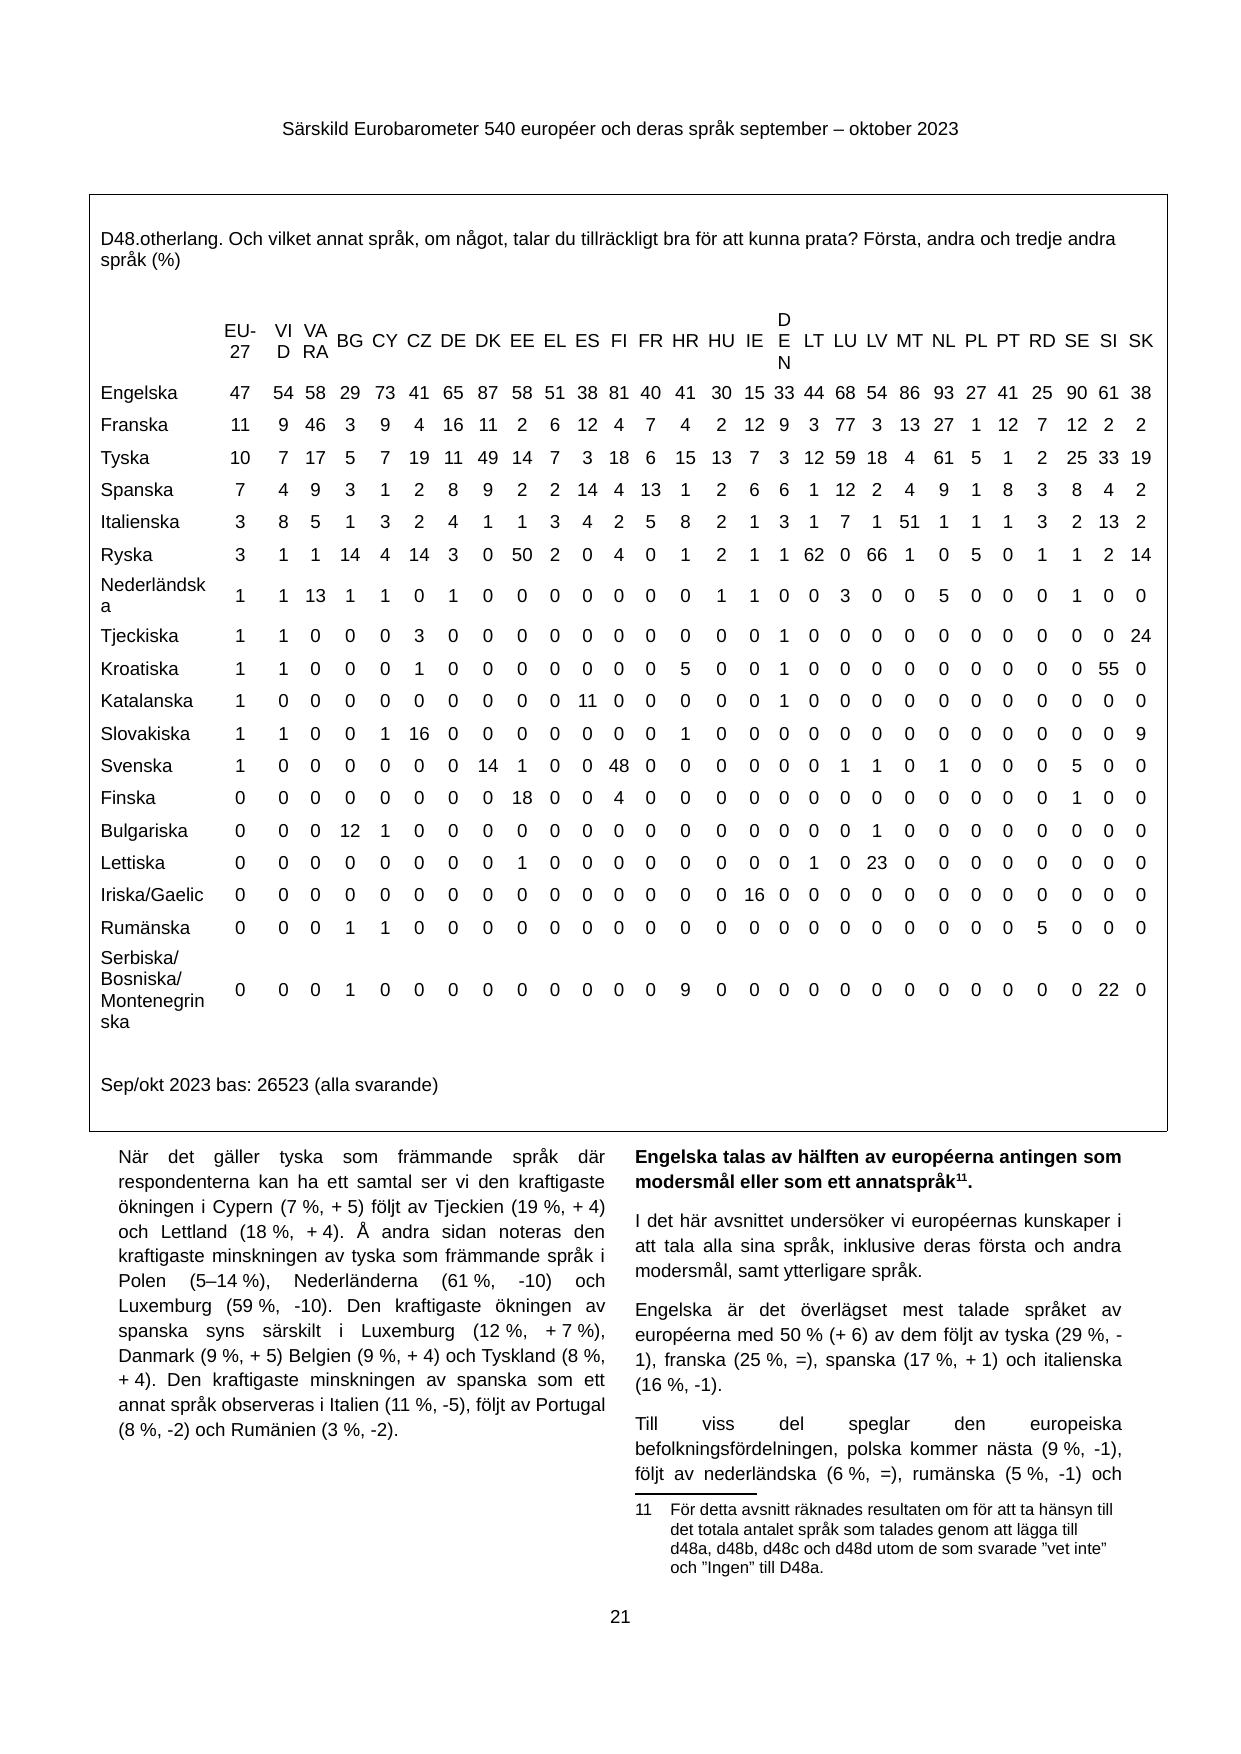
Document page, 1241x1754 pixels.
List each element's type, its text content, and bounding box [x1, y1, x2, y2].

table_cell 1 [927, 506, 960, 538]
table_cell DE [436, 306, 471, 376]
table_cell 0 [571, 782, 604, 814]
table_cell 0 [892, 620, 927, 652]
table_cell 0 [960, 685, 992, 717]
table_cell 5 [927, 571, 960, 620]
table_cell 0 [539, 879, 571, 911]
table_cell 7 [539, 441, 571, 473]
table_cell 58 [505, 376, 539, 409]
table_cell 1 [740, 506, 769, 538]
table_cell 0 [571, 571, 604, 620]
table_cell [1123, 1036, 1158, 1068]
table_cell 0 [332, 685, 367, 717]
table_cell Spanska [98, 474, 212, 506]
table_cell [927, 1036, 960, 1068]
table_cell Lettiska [98, 846, 212, 879]
table_cell 9 [667, 944, 703, 1036]
table_cell SK [1123, 306, 1158, 376]
table_cell 55 [1094, 652, 1123, 684]
table_cell 4 [402, 409, 436, 441]
table_cell 0 [829, 717, 862, 749]
table_cell 2 [704, 474, 739, 506]
table_cell 0 [667, 782, 703, 814]
table_cell 1 [268, 652, 299, 684]
table_cell 0 [1094, 782, 1123, 814]
table_cell 1 [799, 846, 829, 879]
table_cell 0 [604, 846, 634, 879]
table_cell [769, 1036, 799, 1068]
table_cell 7 [212, 474, 268, 506]
table_cell 0 [704, 652, 739, 684]
table_cell 0 [299, 879, 332, 911]
table_cell 5 [299, 506, 332, 538]
table_cell 1 [704, 571, 739, 620]
table_cell 5 [634, 506, 667, 538]
table_cell 0 [1123, 944, 1158, 1036]
table_cell 0 [634, 538, 667, 571]
table_cell CY [368, 306, 402, 376]
table_cell 0 [436, 717, 471, 749]
table_cell 16 [402, 717, 436, 749]
table_cell 0 [436, 620, 471, 652]
table_cell 0 [927, 944, 960, 1036]
text När det gäller tyska som främmande språk där respondenterna kan ha ett samtal ser vi den kraftigaste ökningen i Cypern (7 %, + 5) följt av Tjeckien (19 %, + 4) och Lettland (18 %, + 4). Å andra sidan noteras den kraftigaste minskningen av tyska som främmande språk i Polen (5–14 %), Nederländerna (61 %, -10) och Luxemburg (59 %, -10). Den kraftigaste ökningen av spanska syns särskilt i Luxemburg (12 %, + 7 %), Danmark (9 %, + 5) Belgien (9 %, + 4) och Tyskland (8 %, + 4). Den kraftigaste minskningen av spanska som ett annat språk observeras i Italien (11 %, -5), följt av Portugal (8 %, -2) och Rumänien (3 %, -2). [118, 1132, 605, 1440]
table_cell 0 [539, 749, 571, 782]
table_cell 0 [862, 944, 892, 1036]
table_cell 4 [571, 506, 604, 538]
table_cell 2 [1024, 441, 1060, 473]
table_cell 3 [862, 409, 892, 441]
table_cell EU-27 [212, 306, 268, 376]
table_cell [98, 306, 212, 376]
table_cell 18 [604, 441, 634, 473]
table_cell 1 [212, 652, 268, 684]
table_cell 0 [368, 782, 402, 814]
table_cell 51 [892, 506, 927, 538]
table_cell 9 [1123, 717, 1158, 749]
table_cell 0 [402, 782, 436, 814]
table_cell 0 [799, 652, 829, 684]
table_cell 0 [299, 846, 332, 879]
table_cell 1 [268, 620, 299, 652]
table_cell 1 [740, 538, 769, 571]
table_cell 6 [769, 474, 799, 506]
table_cell [992, 1036, 1024, 1068]
table_cell 4 [604, 782, 634, 814]
table_cell 0 [799, 620, 829, 652]
table_cell 51 [539, 376, 571, 409]
table_cell 0 [1024, 846, 1060, 879]
table_cell 0 [799, 717, 829, 749]
table_cell 65 [436, 376, 471, 409]
text I det här avsnittet undersöker vi européernas kunskaper i att tala alla sina språk, inklusive deras första och andra modersmål, samt ytterligare språk. [635, 1210, 1122, 1281]
table_cell 0 [1094, 717, 1123, 749]
table_cell 1 [769, 652, 799, 684]
table_cell 2 [704, 409, 739, 441]
table_cell 5 [960, 538, 992, 571]
table_cell 3 [402, 620, 436, 652]
table_cell [299, 274, 332, 306]
table_cell 0 [927, 538, 960, 571]
table_cell 2 [505, 409, 539, 441]
table_cell BG [332, 306, 367, 376]
table_cell 90 [1060, 376, 1093, 409]
table_cell 0 [604, 717, 634, 749]
table_cell 0 [1123, 846, 1158, 879]
table_cell 0 [799, 782, 829, 814]
table_cell 0 [402, 814, 436, 846]
table_cell 13 [299, 571, 332, 620]
table_cell Tjeckiska [98, 620, 212, 652]
table_cell RD [1024, 306, 1060, 376]
table_cell 0 [471, 814, 505, 846]
table_cell [892, 274, 927, 306]
table_cell 1 [769, 620, 799, 652]
table_cell 0 [268, 782, 299, 814]
table_cell 3 [829, 571, 862, 620]
table_cell [829, 274, 862, 306]
table_cell 0 [402, 571, 436, 620]
table_cell 0 [960, 749, 992, 782]
table_cell 27 [927, 409, 960, 441]
table_cell 0 [829, 879, 862, 911]
table_cell 0 [539, 717, 571, 749]
table_cell 12 [992, 409, 1024, 441]
table_cell 0 [634, 814, 667, 846]
table_cell 0 [1094, 749, 1123, 782]
table_cell 3 [1024, 474, 1060, 506]
table_cell 3 [436, 538, 471, 571]
table_cell 0 [862, 571, 892, 620]
table_cell 33 [1094, 441, 1123, 473]
table_cell 0 [992, 846, 1024, 879]
table_cell 0 [299, 911, 332, 944]
table_cell 0 [667, 846, 703, 879]
table_cell 47 [212, 376, 268, 409]
table_cell 0 [769, 911, 799, 944]
table_cell 0 [1024, 571, 1060, 620]
table_cell 0 [1024, 620, 1060, 652]
table_cell 1 [667, 717, 703, 749]
table_cell 1 [740, 571, 769, 620]
table_cell 1 [332, 911, 367, 944]
table_cell 4 [667, 409, 703, 441]
table_cell 0 [1094, 911, 1123, 944]
table_cell 0 [299, 685, 332, 717]
table_header D48.otherlang. Och vilket annat språk, om något, talar du tillräckligt bra för att kunna prata? Första, andra och tredje andra språk (%) [98, 225, 1158, 273]
table_cell [1024, 274, 1060, 306]
table_cell 7 [634, 409, 667, 441]
table_cell 0 [299, 814, 332, 846]
table_cell 0 [268, 685, 299, 717]
table_cell 1 [769, 685, 799, 717]
table_cell [98, 1036, 212, 1068]
table_cell 0 [704, 749, 739, 782]
table_cell 9 [268, 409, 299, 441]
table_cell 0 [829, 685, 862, 717]
table_cell 0 [268, 944, 299, 1036]
table_cell 22 [1094, 944, 1123, 1036]
table_cell 0 [604, 944, 634, 1036]
table_cell 1 [505, 506, 539, 538]
table_cell SE [1060, 306, 1093, 376]
table_cell 6 [634, 441, 667, 473]
table_cell [634, 274, 667, 306]
table_cell 54 [268, 376, 299, 409]
table_cell 1 [927, 749, 960, 782]
table_cell HU [704, 306, 739, 376]
table_cell 0 [268, 846, 299, 879]
table_cell 0 [892, 814, 927, 846]
table_cell 0 [992, 782, 1024, 814]
table_cell 0 [571, 652, 604, 684]
table_cell 14 [402, 538, 436, 571]
table_cell 0 [960, 944, 992, 1036]
table_cell 0 [604, 814, 634, 846]
table_cell 0 [505, 620, 539, 652]
table_cell 50 [505, 538, 539, 571]
table_cell [704, 274, 739, 306]
table_cell 41 [402, 376, 436, 409]
table_cell 0 [704, 879, 739, 911]
table_cell 0 [212, 879, 268, 911]
table_cell 0 [992, 879, 1024, 911]
table_cell 17 [299, 441, 332, 473]
table_cell 8 [436, 474, 471, 506]
table_cell [634, 1036, 667, 1068]
table_cell 11 [571, 685, 604, 717]
table_cell 0 [892, 749, 927, 782]
table_cell 0 [604, 620, 634, 652]
table_cell 2 [704, 538, 739, 571]
table_cell 13 [1094, 506, 1123, 538]
table_cell [505, 274, 539, 306]
table_cell Rumänska [98, 911, 212, 944]
table_cell 0 [740, 782, 769, 814]
table_cell 0 [892, 846, 927, 879]
table_cell 0 [960, 879, 992, 911]
table_cell 0 [799, 944, 829, 1036]
table_cell 3 [769, 441, 799, 473]
table_cell 0 [927, 652, 960, 684]
table_cell 0 [704, 814, 739, 846]
table_cell 12 [1060, 409, 1093, 441]
table_cell 0 [299, 652, 332, 684]
table_cell 9 [471, 474, 505, 506]
table_cell 0 [471, 571, 505, 620]
table_cell 0 [505, 879, 539, 911]
table_cell 3 [368, 506, 402, 538]
table_cell 0 [332, 749, 367, 782]
table_cell 33 [769, 376, 799, 409]
table_cell 0 [368, 749, 402, 782]
table_cell 0 [927, 879, 960, 911]
text För detta avsnitt räknades resultaten om för att ta hänsyn till det totala antalet språk som talades genom att lägga till d48a, d48b, d48c och d48d utom de som svarade ”vet inte” och ”Ingen” till D48a. [635, 1500, 1122, 1577]
table_cell 40 [634, 376, 667, 409]
table_cell 6 [539, 409, 571, 441]
table_cell MT [892, 306, 927, 376]
table_cell DEN [769, 306, 799, 376]
table_cell [471, 1036, 505, 1068]
table_cell SI [1094, 306, 1123, 376]
table_cell 0 [471, 782, 505, 814]
table_cell 4 [1094, 474, 1123, 506]
table_cell 0 [1060, 685, 1093, 717]
table_cell 0 [471, 717, 505, 749]
table_cell Sep/okt 2023 bas: 26523 (alla svarande) [98, 1068, 1158, 1101]
table_cell 1 [368, 571, 402, 620]
table_cell 0 [604, 571, 634, 620]
table_cell 0 [634, 717, 667, 749]
table_cell 0 [571, 620, 604, 652]
table_cell 0 [571, 538, 604, 571]
table_cell NL [927, 306, 960, 376]
table_cell Tyska [98, 441, 212, 473]
table_cell 0 [1060, 814, 1093, 846]
table_cell 1 [471, 506, 505, 538]
table_cell 0 [634, 620, 667, 652]
table_cell 2 [862, 474, 892, 506]
table_cell 0 [992, 538, 1024, 571]
table_cell 0 [1024, 879, 1060, 911]
table_cell 0 [1024, 814, 1060, 846]
table_cell [667, 1036, 703, 1068]
table_cell 1 [332, 571, 367, 620]
table_cell 0 [1123, 749, 1158, 782]
table_cell 0 [1060, 911, 1093, 944]
table_cell 0 [571, 814, 604, 846]
table_cell 0 [571, 911, 604, 944]
table_cell 19 [402, 441, 436, 473]
table_cell 0 [402, 944, 436, 1036]
table_cell 0 [268, 749, 299, 782]
table_cell 0 [539, 571, 571, 620]
table_cell 1 [505, 749, 539, 782]
table_cell 5 [667, 652, 703, 684]
table_cell 1 [992, 441, 1024, 473]
table_cell 0 [960, 571, 992, 620]
table_cell 0 [332, 717, 367, 749]
table_cell [368, 274, 402, 306]
table_cell 12 [740, 409, 769, 441]
table_cell 4 [892, 441, 927, 473]
table_cell 23 [862, 846, 892, 879]
table_cell [667, 274, 703, 306]
table_cell [604, 274, 634, 306]
table_cell 15 [667, 441, 703, 473]
table_cell 0 [1024, 944, 1060, 1036]
table_cell 0 [992, 652, 1024, 684]
table_cell 0 [1123, 879, 1158, 911]
table_cell 0 [960, 814, 992, 846]
table_cell 0 [212, 911, 268, 944]
table_cell 0 [960, 911, 992, 944]
table_cell 4 [604, 474, 634, 506]
table_cell 0 [960, 782, 992, 814]
table_cell 48 [604, 749, 634, 782]
table_cell [960, 274, 992, 306]
table_cell 0 [1060, 879, 1093, 911]
table_cell 0 [960, 652, 992, 684]
table_cell 0 [927, 685, 960, 717]
table_cell 0 [402, 749, 436, 782]
table_cell 0 [571, 879, 604, 911]
table_cell 0 [332, 652, 367, 684]
table_cell 0 [471, 911, 505, 944]
table_cell [1094, 274, 1123, 306]
table_cell 3 [1024, 506, 1060, 538]
table_cell 0 [1024, 717, 1060, 749]
table_cell 4 [368, 538, 402, 571]
table_cell 9 [368, 409, 402, 441]
table_cell 1 [212, 571, 268, 620]
table_cell [704, 1036, 739, 1068]
table_cell 29 [332, 376, 367, 409]
table_cell 7 [829, 506, 862, 538]
table_cell 0 [740, 620, 769, 652]
table_cell 6 [740, 474, 769, 506]
table_cell [799, 274, 829, 306]
table_cell 0 [892, 911, 927, 944]
table_cell 0 [571, 717, 604, 749]
table_cell 1 [332, 944, 367, 1036]
table_cell EL [539, 306, 571, 376]
table_cell 0 [740, 749, 769, 782]
table_cell 0 [212, 782, 268, 814]
table_cell Kroatiska [98, 652, 212, 684]
table_cell 0 [212, 944, 268, 1036]
table_cell 1 [212, 717, 268, 749]
table_cell 46 [299, 409, 332, 441]
table_cell Engelska [98, 376, 212, 409]
table_cell Iriska/Gaelic [98, 879, 212, 911]
table_cell 0 [505, 685, 539, 717]
table_cell 2 [402, 506, 436, 538]
table_cell 0 [436, 911, 471, 944]
table_cell [212, 1036, 268, 1068]
table_cell 0 [1024, 782, 1060, 814]
table_cell 0 [799, 749, 829, 782]
table_cell 1 [332, 506, 367, 538]
table_cell 0 [927, 620, 960, 652]
table_cell [829, 1036, 862, 1068]
table_cell 0 [740, 717, 769, 749]
table_cell HR [667, 306, 703, 376]
table_cell 13 [634, 474, 667, 506]
table_cell 1 [402, 652, 436, 684]
table_cell 0 [1123, 652, 1158, 684]
table_cell 0 [402, 846, 436, 879]
table_cell 0 [927, 717, 960, 749]
table_cell 1 [268, 538, 299, 571]
table_cell Italienska [98, 506, 212, 538]
table_cell 11 [436, 441, 471, 473]
table_cell 49 [471, 441, 505, 473]
table_cell 0 [1123, 571, 1158, 620]
table_cell 3 [799, 409, 829, 441]
table_cell 0 [704, 911, 739, 944]
table_cell 0 [1094, 571, 1123, 620]
table_cell [1060, 274, 1093, 306]
table_cell 27 [960, 376, 992, 409]
table_cell 13 [704, 441, 739, 473]
table_cell 0 [769, 749, 799, 782]
table_cell [1123, 274, 1158, 306]
table_cell 0 [505, 911, 539, 944]
table_cell 2 [1094, 538, 1123, 571]
table_cell 0 [667, 620, 703, 652]
table_cell 0 [368, 846, 402, 879]
table_cell 7 [1024, 409, 1060, 441]
table_cell LT [799, 306, 829, 376]
table_cell 0 [604, 911, 634, 944]
table_cell 1 [299, 538, 332, 571]
table_cell 0 [1060, 944, 1093, 1036]
table_cell 7 [740, 441, 769, 473]
table_cell Franska [98, 409, 212, 441]
table_cell 24 [1123, 620, 1158, 652]
table_cell 68 [829, 376, 862, 409]
table_cell 73 [368, 376, 402, 409]
table_cell 0 [704, 944, 739, 1036]
table_cell 0 [505, 944, 539, 1036]
table_cell 9 [927, 474, 960, 506]
table_cell 1 [1060, 538, 1093, 571]
table_cell 0 [1060, 846, 1093, 879]
table_cell 0 [769, 879, 799, 911]
table_cell 0 [992, 571, 1024, 620]
table_cell 0 [471, 846, 505, 879]
table_cell [571, 1036, 604, 1068]
table_cell 0 [539, 911, 571, 944]
table_cell 0 [471, 879, 505, 911]
table_cell 4 [268, 474, 299, 506]
table_cell [539, 274, 571, 306]
table_cell 0 [634, 944, 667, 1036]
table_cell 3 [539, 506, 571, 538]
table_cell 0 [740, 944, 769, 1036]
table_cell 0 [402, 911, 436, 944]
table_cell 0 [892, 879, 927, 911]
table_cell 0 [862, 717, 892, 749]
table_cell [299, 1036, 332, 1068]
table_cell 5 [1060, 749, 1093, 782]
table_cell 41 [992, 376, 1024, 409]
table_cell [740, 274, 769, 306]
table_cell 1 [892, 538, 927, 571]
text Engelska talas av hälften av européerna antingen som modersmål eller som ett annatspråk. [635, 1132, 1122, 1192]
table_cell 2 [604, 506, 634, 538]
table_cell VARA [299, 306, 332, 376]
table_cell 4 [604, 538, 634, 571]
table_cell 0 [960, 620, 992, 652]
table_cell 1 [1060, 782, 1093, 814]
table_cell 0 [436, 749, 471, 782]
table_cell 44 [799, 376, 829, 409]
table_cell FI [604, 306, 634, 376]
table_cell 0 [892, 685, 927, 717]
table_cell 0 [604, 652, 634, 684]
table_cell 0 [571, 846, 604, 879]
table_cell 0 [268, 879, 299, 911]
table_cell 0 [604, 685, 634, 717]
table_cell 1 [268, 717, 299, 749]
table_cell 0 [704, 620, 739, 652]
table_cell 0 [769, 846, 799, 879]
table_cell 0 [436, 685, 471, 717]
table_cell 2 [539, 474, 571, 506]
table_cell 1 [212, 620, 268, 652]
table_cell 0 [402, 879, 436, 911]
table_cell 0 [436, 879, 471, 911]
table_cell [1094, 1036, 1123, 1068]
table_cell 0 [571, 749, 604, 782]
table_cell 0 [992, 814, 1024, 846]
table_cell 0 [634, 879, 667, 911]
table_cell 0 [829, 944, 862, 1036]
table_cell [402, 274, 436, 306]
table_cell 1 [862, 814, 892, 846]
table_cell 25 [1060, 441, 1093, 473]
table_cell 18 [862, 441, 892, 473]
table_cell 0 [268, 911, 299, 944]
table_cell 77 [829, 409, 862, 441]
table_cell 0 [829, 782, 862, 814]
table_cell [862, 1036, 892, 1068]
table_cell VID [268, 306, 299, 376]
table_cell [332, 1036, 367, 1068]
table_cell PT [992, 306, 1024, 376]
table_cell 0 [667, 685, 703, 717]
table_cell 13 [892, 409, 927, 441]
table_cell Slovakiska [98, 717, 212, 749]
table_cell 0 [402, 685, 436, 717]
table_cell 0 [539, 685, 571, 717]
table_cell [471, 274, 505, 306]
table_cell [268, 1036, 299, 1068]
table_cell 0 [992, 749, 1024, 782]
table_cell 0 [740, 685, 769, 717]
table_cell 0 [299, 944, 332, 1036]
text [635, 177, 1122, 194]
table_cell 0 [539, 620, 571, 652]
table_cell 0 [1094, 685, 1123, 717]
table_cell 0 [862, 652, 892, 684]
table_cell [436, 1036, 471, 1068]
table_cell 4 [604, 409, 634, 441]
table_cell 0 [892, 571, 927, 620]
table_cell 0 [740, 814, 769, 846]
table_cell 0 [505, 571, 539, 620]
table_cell 0 [368, 944, 402, 1036]
table_cell 0 [634, 846, 667, 879]
table_cell 3 [212, 506, 268, 538]
table_cell 0 [436, 814, 471, 846]
table_cell 2 [1123, 506, 1158, 538]
table_cell 0 [829, 538, 862, 571]
table_cell [862, 274, 892, 306]
table_cell 8 [268, 506, 299, 538]
table_cell 62 [799, 538, 829, 571]
table_cell 0 [769, 717, 799, 749]
table_cell 0 [212, 846, 268, 879]
table_cell 0 [539, 846, 571, 879]
table_cell [740, 1036, 769, 1068]
table_cell 0 [862, 685, 892, 717]
table_cell 61 [1094, 376, 1123, 409]
table_cell 0 [862, 879, 892, 911]
table_cell 0 [799, 814, 829, 846]
table_cell 0 [769, 782, 799, 814]
table_cell 0 [299, 717, 332, 749]
table_cell 16 [436, 409, 471, 441]
table_cell [402, 1036, 436, 1068]
table_cell 0 [667, 814, 703, 846]
table_cell 0 [268, 814, 299, 846]
table_cell 2 [704, 506, 739, 538]
table_cell 0 [299, 782, 332, 814]
table_cell Katalanska [98, 685, 212, 717]
table_cell 1 [829, 749, 862, 782]
table_cell 1 [862, 749, 892, 782]
table_cell 0 [1123, 911, 1158, 944]
table_cell 7 [368, 441, 402, 473]
table_cell 1 [960, 474, 992, 506]
table_cell [769, 274, 799, 306]
table_cell 0 [927, 846, 960, 879]
table_cell 10 [212, 441, 268, 473]
table_cell 1 [667, 538, 703, 571]
text Engelska är det överlägset mest talade språket av européerna med 50 % (+ 6) av dem följt av tyska (29 %, -1), franska (25 %, =), spanska (17 %, + 1) och italienska (16 %, -1). [635, 1299, 1122, 1395]
table_cell 0 [1024, 652, 1060, 684]
table_cell ES [571, 306, 604, 376]
table_cell [505, 1036, 539, 1068]
table_cell 41 [667, 376, 703, 409]
table_cell 1 [799, 506, 829, 538]
table_cell 0 [892, 782, 927, 814]
table_cell 0 [634, 571, 667, 620]
table_cell 0 [862, 911, 892, 944]
table_cell Serbiska/Bosniska/Montenegrinska [98, 944, 212, 1036]
table_cell [332, 274, 367, 306]
table_cell 93 [927, 376, 960, 409]
table_cell [892, 1036, 927, 1068]
table_cell 0 [505, 652, 539, 684]
table_cell 0 [471, 620, 505, 652]
table_cell 0 [1024, 685, 1060, 717]
table_cell 0 [740, 846, 769, 879]
table_cell 11 [212, 409, 268, 441]
table_cell 0 [667, 911, 703, 944]
table_cell 0 [368, 652, 402, 684]
table_cell 0 [667, 749, 703, 782]
table_cell 0 [799, 911, 829, 944]
table_cell 0 [368, 620, 402, 652]
table_cell IE [740, 306, 769, 376]
table_cell 2 [1123, 409, 1158, 441]
table_cell 0 [704, 846, 739, 879]
table_cell 5 [960, 441, 992, 473]
table_cell 0 [332, 846, 367, 879]
table_cell 66 [862, 538, 892, 571]
table_cell 0 [704, 685, 739, 717]
table_cell 2 [1060, 506, 1093, 538]
table_cell 0 [505, 717, 539, 749]
table_cell 0 [667, 879, 703, 911]
table_cell 0 [927, 814, 960, 846]
table_cell 0 [1094, 846, 1123, 879]
table_cell [992, 274, 1024, 306]
table_cell 0 [992, 685, 1024, 717]
table_cell 0 [927, 782, 960, 814]
table_cell 0 [992, 620, 1024, 652]
table_cell 2 [539, 538, 571, 571]
table_cell 2 [1094, 409, 1123, 441]
table_cell 0 [368, 685, 402, 717]
table_cell EE [505, 306, 539, 376]
table_cell 3 [769, 506, 799, 538]
table_cell 0 [368, 879, 402, 911]
table_cell 25 [1024, 376, 1060, 409]
table_cell 0 [769, 944, 799, 1036]
table_cell 0 [539, 782, 571, 814]
table_cell 12 [332, 814, 367, 846]
table_cell 0 [604, 879, 634, 911]
table_cell LU [829, 306, 862, 376]
table_cell 0 [892, 652, 927, 684]
table_cell 0 [539, 944, 571, 1036]
table_cell 1 [1024, 538, 1060, 571]
table_cell [98, 274, 212, 306]
table_cell 0 [634, 782, 667, 814]
table_cell 8 [1060, 474, 1093, 506]
table_cell 0 [539, 814, 571, 846]
table_cell 14 [332, 538, 367, 571]
table_cell 3 [212, 538, 268, 571]
table_cell CZ [402, 306, 436, 376]
table_cell 12 [829, 474, 862, 506]
table_cell 1 [992, 506, 1024, 538]
table_cell Svenska [98, 749, 212, 782]
table_cell 1 [960, 506, 992, 538]
table_cell 19 [1123, 441, 1158, 473]
table_cell 0 [471, 652, 505, 684]
table_cell 1 [212, 749, 268, 782]
table_cell PL [960, 306, 992, 376]
table_cell 0 [1094, 879, 1123, 911]
table_cell 0 [471, 685, 505, 717]
table_cell 87 [471, 376, 505, 409]
table_cell 0 [862, 782, 892, 814]
table_cell 0 [1060, 652, 1093, 684]
table_cell 59 [829, 441, 862, 473]
table_cell 0 [740, 911, 769, 944]
table_cell 0 [471, 538, 505, 571]
table_cell 0 [299, 749, 332, 782]
table_cell 0 [960, 846, 992, 879]
table_cell 0 [634, 652, 667, 684]
table_cell 9 [769, 409, 799, 441]
table_cell 0 [992, 944, 1024, 1036]
table_cell [1060, 1036, 1093, 1068]
table_cell 0 [634, 685, 667, 717]
table_cell DK [471, 306, 505, 376]
table_cell 0 [769, 571, 799, 620]
table_cell 0 [799, 571, 829, 620]
table_cell 4 [892, 474, 927, 506]
table_cell 1 [862, 506, 892, 538]
table_cell LV [862, 306, 892, 376]
table_cell 0 [539, 652, 571, 684]
table_cell [539, 1036, 571, 1068]
table_cell 0 [667, 571, 703, 620]
table_cell 1 [1060, 571, 1093, 620]
table_cell 38 [1123, 376, 1158, 409]
table_cell 2 [1123, 474, 1158, 506]
table_cell 0 [471, 944, 505, 1036]
table_cell Ryska [98, 538, 212, 571]
table_cell 81 [604, 376, 634, 409]
table_cell 0 [892, 717, 927, 749]
table_cell 5 [332, 441, 367, 473]
table_cell [604, 1036, 634, 1068]
table_cell 0 [436, 782, 471, 814]
table_cell 0 [505, 814, 539, 846]
table_cell [268, 274, 299, 306]
table_cell 7 [268, 441, 299, 473]
table_cell 0 [634, 911, 667, 944]
table_cell 0 [829, 846, 862, 879]
table_cell 0 [829, 652, 862, 684]
table_cell 3 [332, 409, 367, 441]
table_cell 14 [505, 441, 539, 473]
table_cell 8 [667, 506, 703, 538]
table_cell 8 [992, 474, 1024, 506]
table_cell 0 [436, 846, 471, 879]
table_cell 86 [892, 376, 927, 409]
table_cell 0 [332, 879, 367, 911]
table_cell 14 [571, 474, 604, 506]
table_cell 0 [992, 717, 1024, 749]
table_cell 1 [368, 717, 402, 749]
table_cell 30 [704, 376, 739, 409]
table_cell 1 [667, 474, 703, 506]
table_cell 1 [368, 814, 402, 846]
table_cell Bulgariska [98, 814, 212, 846]
text Till viss del speglar den europeiska befolkningsfördelningen, polska kommer nästa (9 %, -1), följt av nederländska (6 %, =), rumänska (5 %, -1) och [635, 1413, 1122, 1484]
table_cell 38 [571, 376, 604, 409]
table_cell 0 [892, 944, 927, 1036]
table_cell Finska [98, 782, 212, 814]
table_cell 1 [505, 846, 539, 879]
table_cell [1024, 1036, 1060, 1068]
table_cell 0 [992, 911, 1024, 944]
table_cell 2 [402, 474, 436, 506]
table_cell 5 [1024, 911, 1060, 944]
table_cell 0 [1094, 620, 1123, 652]
table_cell Nederländska [98, 571, 212, 620]
table_cell 54 [862, 376, 892, 409]
table_cell [799, 1036, 829, 1068]
table_cell 0 [829, 814, 862, 846]
table_cell 12 [571, 409, 604, 441]
table_cell 0 [927, 911, 960, 944]
table_cell 0 [1123, 685, 1158, 717]
table_cell 0 [1094, 814, 1123, 846]
table_cell 1 [960, 409, 992, 441]
table_cell 1 [436, 571, 471, 620]
table_cell 0 [1024, 749, 1060, 782]
table_cell 0 [799, 685, 829, 717]
table_cell 0 [571, 944, 604, 1036]
table_cell 0 [862, 620, 892, 652]
table_cell 58 [299, 376, 332, 409]
table_cell 0 [212, 814, 268, 846]
table_cell 14 [471, 749, 505, 782]
table_cell 12 [799, 441, 829, 473]
table_cell 16 [740, 879, 769, 911]
table_cell [436, 274, 471, 306]
text [90, 195, 1167, 1131]
table_cell 0 [769, 814, 799, 846]
table_cell 0 [1060, 717, 1093, 749]
table_cell 4 [436, 506, 471, 538]
table_cell 1 [368, 474, 402, 506]
table_cell 0 [1123, 814, 1158, 846]
table_cell 1 [769, 538, 799, 571]
table_cell [960, 1036, 992, 1068]
table_cell 2 [505, 474, 539, 506]
table_cell 1 [212, 685, 268, 717]
table_cell [212, 274, 268, 306]
table_cell 0 [1060, 620, 1093, 652]
table_cell 0 [829, 620, 862, 652]
table_cell 0 [332, 620, 367, 652]
table_cell 18 [505, 782, 539, 814]
table_cell [571, 274, 604, 306]
table_cell 1 [799, 474, 829, 506]
table_cell 0 [704, 782, 739, 814]
table_cell 11 [471, 409, 505, 441]
table_cell [368, 1036, 402, 1068]
table_cell 0 [799, 879, 829, 911]
table_cell FR [634, 306, 667, 376]
table_cell 1 [368, 911, 402, 944]
table_cell 0 [829, 911, 862, 944]
table_cell 9 [299, 474, 332, 506]
table_cell 0 [436, 944, 471, 1036]
table_cell 0 [960, 717, 992, 749]
table_cell 0 [634, 749, 667, 782]
table_cell 0 [436, 652, 471, 684]
table_cell 0 [740, 652, 769, 684]
table_cell 0 [1123, 782, 1158, 814]
table_cell 15 [740, 376, 769, 409]
table_cell 0 [704, 717, 739, 749]
table_cell 61 [927, 441, 960, 473]
table_cell 3 [332, 474, 367, 506]
table_cell 0 [299, 620, 332, 652]
table_cell 3 [571, 441, 604, 473]
table_cell 1 [268, 571, 299, 620]
table_cell 0 [332, 782, 367, 814]
table_cell 14 [1123, 538, 1158, 571]
table_cell [927, 274, 960, 306]
